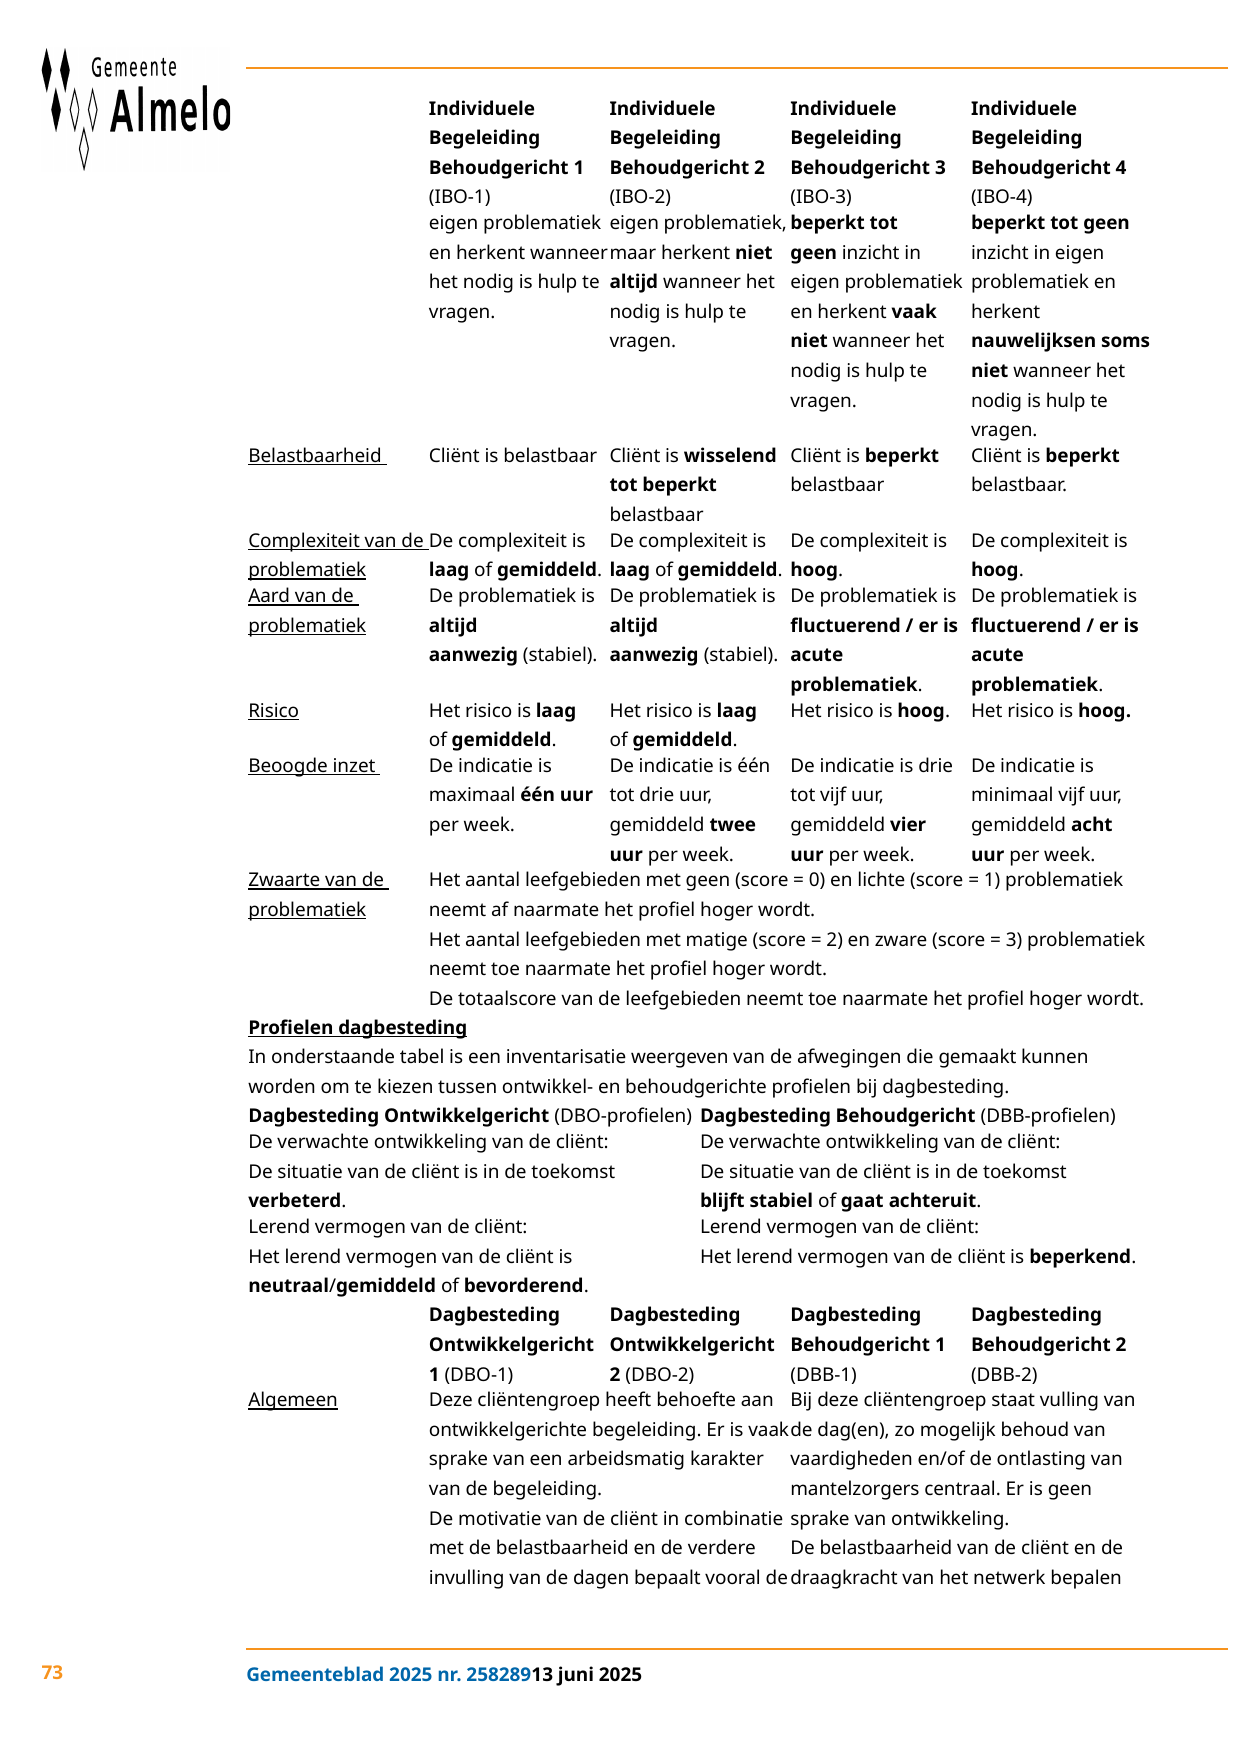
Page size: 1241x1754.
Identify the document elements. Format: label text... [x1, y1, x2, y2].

table_cell Aard van de problematiek [248, 582, 429, 697]
table_header Dagbesteding Behoudgericht 1 (DBB-1) [790, 1302, 971, 1386]
table_header Dagbesteding Ontwikkelgericht 2 (DBO-2) [609, 1302, 790, 1386]
table_cell Risico [248, 697, 429, 752]
table_cell Het risico is laag of gemiddeld. [429, 697, 609, 752]
table_cell De problematiek is altijd aanwezig (stabiel). [429, 582, 609, 697]
table_header [248, 95, 429, 209]
table_cell problematiek [248, 550, 429, 582]
table_header Dagbesteding Behoudgericht (DBB-profielen) [700, 1103, 1152, 1128]
table_cell Zwaarte van de problematiek [248, 867, 429, 1011]
table_header Individuele Begeleiding Behoudgericht 3 (IBO-3) [790, 95, 971, 209]
table_cell Complexiteit van de [248, 527, 429, 549]
table_cell Cliënt is wisselend tot beperkt belastbaar [609, 442, 790, 527]
table_header Dagbesteding Behoudgericht 2 (DBB-2) [971, 1302, 1152, 1386]
table_cell beperkt tot geen inzicht in eigen problematiek en herkent vaak niet wanneer het nodig is hulp te vragen. [790, 209, 971, 442]
table_cell De problematiek is fluctuerend / er is acute problematiek. [790, 582, 971, 697]
table_cell De complexiteit is laag of gemiddeld. [429, 527, 609, 582]
table_cell eigen problematiek en herkent wanneer het nodig is hulp te vragen. [429, 209, 609, 442]
table_cell De problematiek is altijd aanwezig (stabiel). [609, 582, 790, 697]
table_cell De indicatie is drie tot vijf uur, gemiddeld vier uur per week. [790, 752, 971, 867]
table_cell De verwachte ontwikkeling van de cliënt: De situatie van de cliënt is in de toekomst blijft stabiel of gaat achteruit. [700, 1129, 1152, 1213]
table_cell Het risico is hoog. [790, 697, 971, 752]
table_cell De complexiteit is hoog. [790, 527, 971, 582]
table_header Dagbesteding Ontwikkelgericht 1 (DBO-1) [429, 1302, 609, 1386]
table_cell De complexiteit is laag of gemiddeld. [609, 527, 790, 582]
picture [41, 47, 231, 172]
table_cell De indicatie is minimaal vijf uur, gemiddeld acht uur per week. [971, 752, 1152, 867]
table_header Individuele Begeleiding Behoudgericht 4 (IBO-4) [971, 95, 1152, 209]
table_cell Belastbaarheid [248, 442, 429, 527]
table_cell eigen problematiek, maar herkent niet altijd wanneer het nodig is hulp te vragen. [609, 209, 790, 442]
table_cell Deze cliëntengroep heeft behoefte aan ontwikkel­gerichte begeleiding. Er is vaak sprake van een arbeidsmatig karakter van de begeleiding. De motivatie van de cliënt in combinatie met de belastbaar­heid en de verdere invulling van de dagen bepaalt vooral de [429, 1386, 790, 1590]
table_header Individuele Begeleiding Behoudgericht 2 (IBO-2) [609, 95, 790, 209]
table_cell De indicatie is maximaal één uur per week. [429, 752, 609, 867]
table_cell Bij deze cliëntengroep staat vulling van de dag(en), zo mogelijk behoud van vaardig­heden en/of de ontlasting van mantelzorgers centraal. Er is geen sprake van ontwikkeling. De belastbaarheid van de cliënt en de draagkracht van het netwerk bepalen [790, 1386, 1152, 1590]
table_cell Cliënt is belastbaar [429, 442, 609, 527]
table_cell De complexiteit is hoog. [971, 527, 1152, 582]
table_cell Lerend vermogen van de cliënt: Het lerend vermogen van de cliënt is beperkend. [700, 1213, 1152, 1298]
table_cell Beoogde inzet [248, 752, 429, 867]
text Profielen dagbesteding [248, 1014, 1152, 1039]
table_cell Cliënt is beperkt belastbaar [790, 442, 971, 527]
table_cell Het risico is hoog. [971, 697, 1152, 752]
table_header [248, 1302, 429, 1386]
text In onderstaande tabel is een inventarisatie weergeven van de afwegingen die gemaakt kunnen worden om te kiezen tussen ontwikkel- en behoudgerichte profielen bij dagbesteding. [248, 1043, 1152, 1099]
table_cell [248, 209, 429, 442]
table_header Dagbesteding Ontwikkelgericht (DBO-profielen) [248, 1103, 700, 1128]
table_cell De indicatie is één tot drie uur, gemiddeld twee uur per week. [609, 752, 790, 867]
table_cell De verwachte ontwikkeling van de cliënt: De situatie van de cliënt is in de toekomst verbeterd. [248, 1129, 700, 1213]
table_header Individuele Begeleiding Behoudgericht 1 (IBO-1) [429, 95, 609, 209]
table_cell De problematiek is fluctuerend / er is acute problematiek. [971, 582, 1152, 697]
table_cell Het aantal leefgebieden met geen (score = 0) en lichte (score = 1) problematiek neemt af naarmate het profiel hoger wordt. Het aantal leefgebieden met matige (score = 2) en zware (score = 3) problematiek neemt toe naarmate het profiel hoger wordt. De totaalscore van de leefgebieden neemt toe naarmate het profiel hoger wordt. [429, 867, 1152, 1011]
table_cell Lerend vermogen van de cliënt: Het lerend vermogen van de cliënt is neutraal/gemiddeld of bevorderend. [248, 1213, 700, 1298]
table_cell beperkt tot geen inzicht in eigen problematiek en herkent nauwelijksen soms niet wanneer het nodig is hulp te vragen. [971, 209, 1152, 442]
table_cell Algemeen [248, 1386, 429, 1590]
table_cell Cliënt is beperkt belastbaar. [971, 442, 1152, 527]
table_cell Het risico is laag of gemiddeld. [609, 697, 790, 752]
